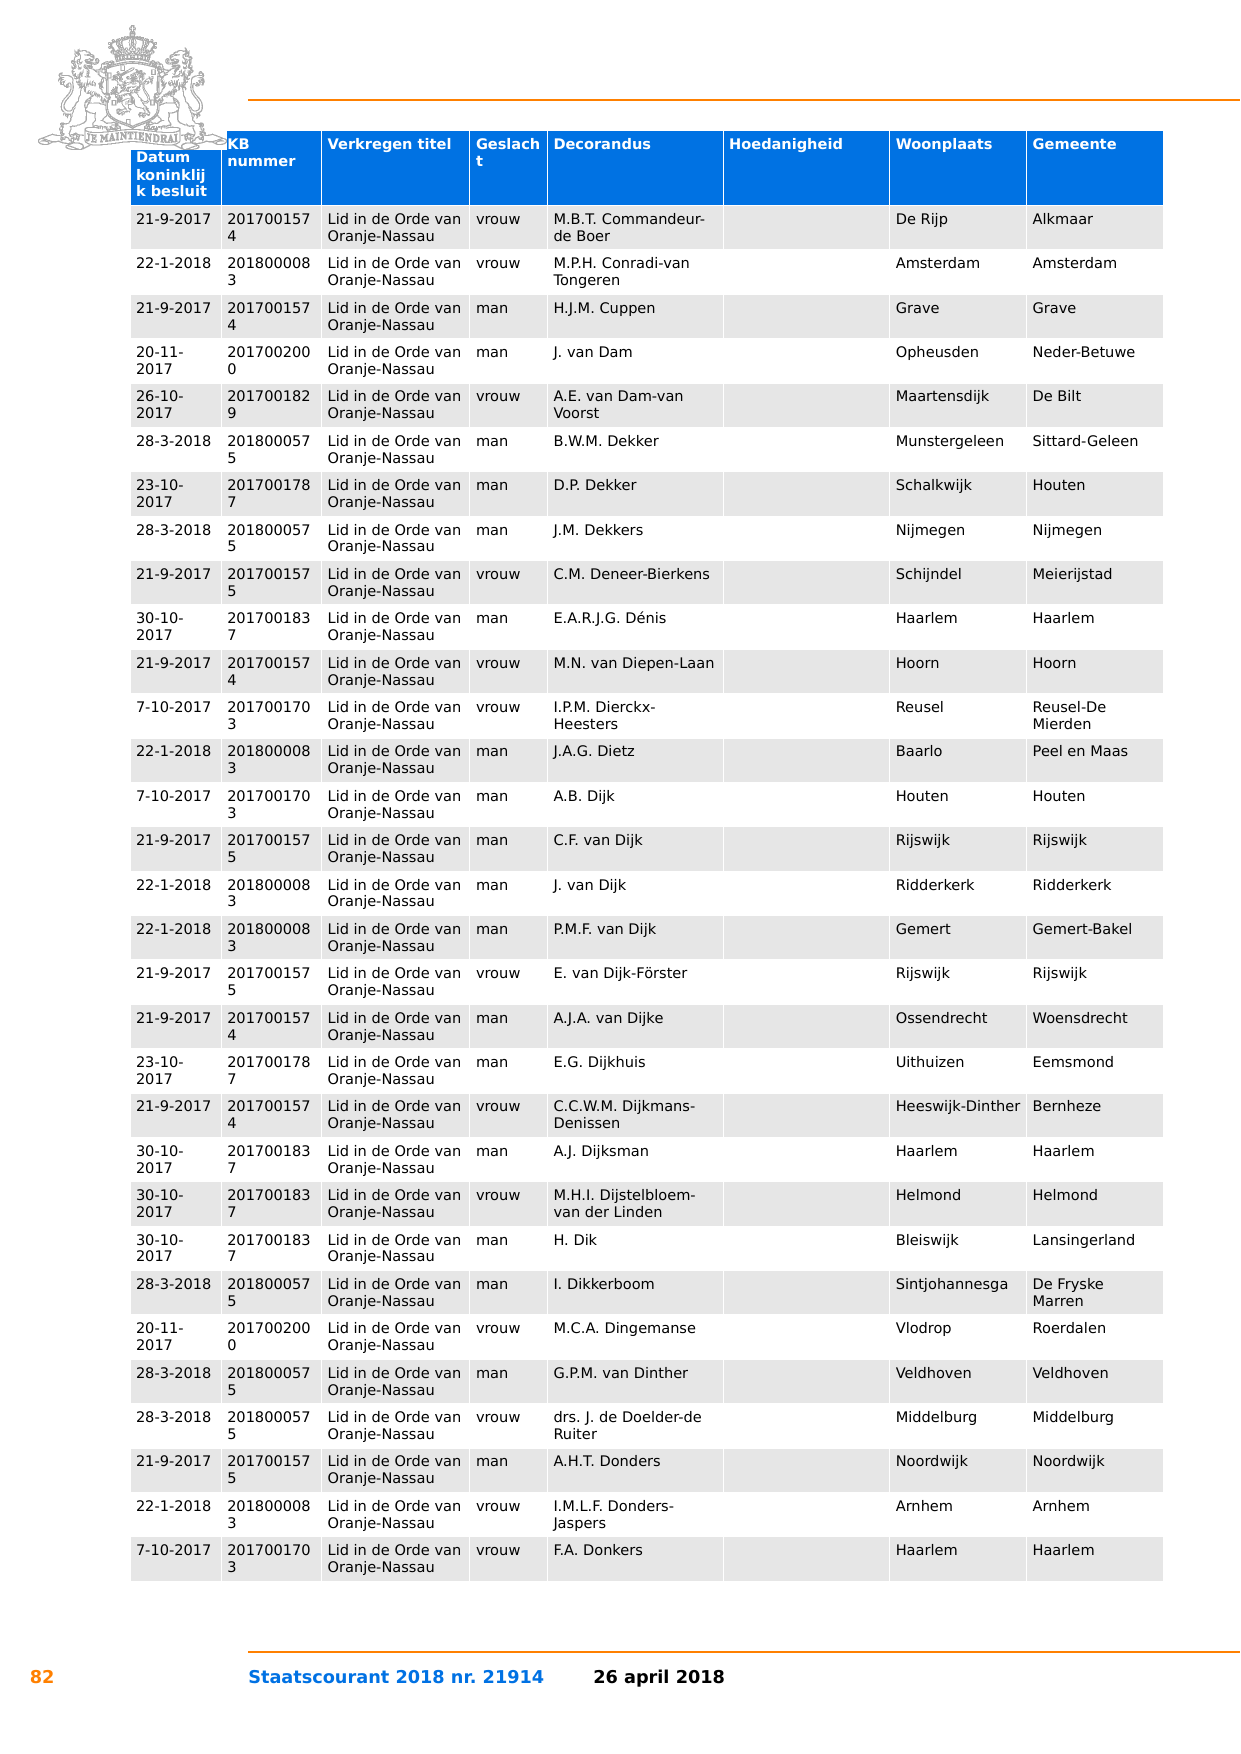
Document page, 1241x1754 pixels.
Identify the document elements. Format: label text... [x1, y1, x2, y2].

table_cell Baarlo [890, 739, 1026, 782]
table_cell 30-10-2017 [131, 605, 221, 649]
table_cell Lid in de Orde van Oranje-Nassau [322, 605, 469, 649]
table_cell Lid in de Orde van Oranje-Nassau [322, 1493, 469, 1536]
table_cell Lid in de Orde van Oranje-Nassau [322, 1271, 469, 1314]
table_cell 2017001575 [222, 561, 321, 604]
table_cell Rijswijk [890, 960, 1026, 1004]
table_cell Uithuizen [890, 1049, 1026, 1092]
table_cell man [470, 295, 547, 338]
table_cell [724, 783, 889, 826]
table_cell Lid in de Orde van Oranje-Nassau [322, 384, 469, 427]
table_cell [724, 1005, 889, 1048]
table_cell Lid in de Orde van Oranje-Nassau [322, 650, 469, 693]
table_cell [724, 339, 889, 382]
table_cell G.P.M. van Dinther [548, 1360, 723, 1403]
table_cell Lid in de Orde van Oranje-Nassau [322, 1005, 469, 1048]
table_cell Lid in de Orde van Oranje-Nassau [322, 472, 469, 516]
table_cell 2017001575 [222, 827, 321, 871]
table_cell Noordwijk [890, 1449, 1026, 1492]
table_cell 20-11-2017 [131, 1315, 221, 1359]
table_cell 2017001574 [222, 650, 321, 693]
table_cell Nijmegen [890, 517, 1026, 560]
table_cell Arnhem [1027, 1493, 1163, 1536]
table_cell 2017001703 [222, 783, 321, 826]
table_cell 28-3-2018 [131, 1360, 221, 1403]
table_cell D.P. Dekker [548, 472, 723, 516]
table_cell 2017001787 [222, 472, 321, 516]
table_cell Amsterdam [1027, 250, 1163, 294]
table_cell Houten [890, 783, 1026, 826]
table_cell 2018000083 [222, 250, 321, 294]
table_cell [724, 384, 889, 427]
table_cell vrouw [470, 650, 547, 693]
table_cell man [470, 1449, 547, 1492]
table_cell man [470, 739, 547, 782]
table_cell [724, 517, 889, 560]
table_cell A.E. van Dam-van Voorst [548, 384, 723, 427]
table_cell Woensdrecht [1027, 1005, 1163, 1048]
table_cell Schijndel [890, 561, 1026, 604]
table_cell vrouw [470, 206, 547, 249]
table_cell Lid in de Orde van Oranje-Nassau [322, 827, 469, 871]
table_cell vrouw [470, 250, 547, 294]
table_cell Lid in de Orde van Oranje-Nassau [322, 339, 469, 382]
table_cell Houten [1027, 472, 1163, 516]
table_cell vrouw [470, 384, 547, 427]
table_cell Helmond [890, 1182, 1026, 1226]
table_cell [724, 739, 889, 782]
table_cell 7-10-2017 [131, 783, 221, 826]
table_cell 22-1-2018 [131, 1493, 221, 1536]
table_cell [724, 206, 889, 249]
table_cell 22-1-2018 [131, 872, 221, 915]
table_cell Lid in de Orde van Oranje-Nassau [322, 1138, 469, 1181]
table_cell M.C.A. Dingemanse [548, 1315, 723, 1359]
table_cell J.A.G. Dietz [548, 739, 723, 782]
table_cell Lid in de Orde van Oranje-Nassau [322, 783, 469, 826]
table_cell [724, 916, 889, 959]
table_cell A.B. Dijk [548, 783, 723, 826]
table_cell 2017001703 [222, 694, 321, 737]
table_cell Lid in de Orde van Oranje-Nassau [322, 916, 469, 959]
table_cell drs. J. de Doelder-de Ruiter [548, 1404, 723, 1447]
table_cell Lid in de Orde van Oranje-Nassau [322, 561, 469, 604]
table_cell 21-9-2017 [131, 650, 221, 693]
table_cell vrouw [470, 960, 547, 1004]
table_header KB nummer [222, 131, 321, 205]
table_cell E. van Dijk-Förster [548, 960, 723, 1004]
table_cell Lid in de Orde van Oranje-Nassau [322, 960, 469, 1004]
table_cell Lid in de Orde van Oranje-Nassau [322, 206, 469, 249]
table_cell man [470, 1227, 547, 1270]
table_cell Lid in de Orde van Oranje-Nassau [322, 1360, 469, 1403]
table_cell 2017001574 [222, 1094, 321, 1137]
table_cell Reusel [890, 694, 1026, 737]
table_cell 2017001575 [222, 1449, 321, 1492]
table_cell M.N. van Diepen-Laan [548, 650, 723, 693]
table_header Verkregen titel [322, 131, 469, 205]
table_cell 20-11-2017 [131, 339, 221, 382]
table_cell Lid in de Orde van Oranje-Nassau [322, 428, 469, 471]
table_cell 2017001837 [222, 1138, 321, 1181]
table_cell J. van Dam [548, 339, 723, 382]
table_cell Lansingerland [1027, 1227, 1163, 1270]
table_cell Sittard-Geleen [1027, 428, 1163, 471]
table_cell Heeswijk-Dinther [890, 1094, 1026, 1137]
table_cell Lid in de Orde van Oranje-Nassau [322, 694, 469, 737]
table_cell 28-3-2018 [131, 1271, 221, 1314]
table_cell Eemsmond [1027, 1049, 1163, 1092]
table_cell Peel en Maas [1027, 739, 1163, 782]
table_cell Lid in de Orde van Oranje-Nassau [322, 1094, 469, 1137]
table_cell M.P.H. Conradi-van Tongeren [548, 250, 723, 294]
table_cell [724, 960, 889, 1004]
table_cell vrouw [470, 1094, 547, 1137]
table_cell [724, 650, 889, 693]
table_cell Rijswijk [890, 827, 1026, 871]
table_cell vrouw [470, 561, 547, 604]
table_cell 21-9-2017 [131, 1005, 221, 1048]
table_cell H. Dik [548, 1227, 723, 1270]
table_cell Lid in de Orde van Oranje-Nassau [322, 1227, 469, 1270]
table_cell Haarlem [890, 1537, 1026, 1581]
table_cell man [470, 605, 547, 649]
table_cell 2017001829 [222, 384, 321, 427]
table_header Hoedanigheid [724, 131, 889, 205]
table_header Decorandus [548, 131, 723, 205]
table_cell Houten [1027, 783, 1163, 826]
table_cell Lid in de Orde van Oranje-Nassau [322, 1537, 469, 1581]
table_cell man [470, 1005, 547, 1048]
table_cell 2018000083 [222, 872, 321, 915]
table_cell Munstergeleen [890, 428, 1026, 471]
table_cell Schalkwijk [890, 472, 1026, 516]
table_cell Lid in de Orde van Oranje-Nassau [322, 1182, 469, 1226]
table_cell 2018000575 [222, 1404, 321, 1447]
table_cell 30-10-2017 [131, 1138, 221, 1181]
table_cell [724, 1449, 889, 1492]
table_cell 22-1-2018 [131, 250, 221, 294]
table_cell 2017001787 [222, 1049, 321, 1092]
table_cell M.H.I. Dijstelbloem-van der Linden [548, 1182, 723, 1226]
table_cell 2017001837 [222, 1227, 321, 1270]
table_cell Lid in de Orde van Oranje-Nassau [322, 1404, 469, 1447]
table_cell Nijmegen [1027, 517, 1163, 560]
table_cell A.H.T. Donders [548, 1449, 723, 1492]
table_cell P.M.F. van Dijk [548, 916, 723, 959]
table_cell Lid in de Orde van Oranje-Nassau [322, 1049, 469, 1092]
table_cell 23-10-2017 [131, 472, 221, 516]
table_cell 2017001574 [222, 295, 321, 338]
table_cell 30-10-2017 [131, 1227, 221, 1270]
table_cell 21-9-2017 [131, 1094, 221, 1137]
table_cell 21-9-2017 [131, 206, 221, 249]
table_cell Grave [890, 295, 1026, 338]
table_cell [724, 827, 889, 871]
table_cell man [470, 428, 547, 471]
table_cell [724, 605, 889, 649]
table_cell man [470, 916, 547, 959]
table_cell Neder-Betuwe [1027, 339, 1163, 382]
table_cell Roerdalen [1027, 1315, 1163, 1359]
table_cell Veldhoven [1027, 1360, 1163, 1403]
table_cell Veldhoven [890, 1360, 1026, 1403]
table_cell man [470, 783, 547, 826]
table_cell C.M. Deneer-Bierkens [548, 561, 723, 604]
table_cell Helmond [1027, 1182, 1163, 1226]
table_cell 26-10-2017 [131, 384, 221, 427]
table_cell B.W.M. Dekker [548, 428, 723, 471]
table_cell Grave [1027, 295, 1163, 338]
table_cell [724, 872, 889, 915]
table_cell 2017001837 [222, 605, 321, 649]
table_cell [724, 1049, 889, 1092]
table_cell 28-3-2018 [131, 1404, 221, 1447]
table_cell 2018000575 [222, 428, 321, 471]
table_cell 21-9-2017 [131, 561, 221, 604]
table_cell Rijswijk [1027, 960, 1163, 1004]
table_cell vrouw [470, 1493, 547, 1536]
table_cell [724, 1138, 889, 1181]
table_cell 23-10-2017 [131, 1049, 221, 1092]
table_cell Sintjohannesga [890, 1271, 1026, 1314]
table_cell Haarlem [1027, 1138, 1163, 1181]
table_cell 7-10-2017 [131, 1537, 221, 1581]
table_cell 2017001575 [222, 960, 321, 1004]
table_cell [724, 1182, 889, 1226]
table_cell [724, 472, 889, 516]
table_cell 2018000575 [222, 1360, 321, 1403]
table_cell 2017001574 [222, 1005, 321, 1048]
table_cell Alkmaar [1027, 206, 1163, 249]
table_header Woonplaats [890, 131, 1026, 205]
table_cell Hoorn [1027, 650, 1163, 693]
table_cell J.M. Dekkers [548, 517, 723, 560]
table_cell 21-9-2017 [131, 827, 221, 871]
table_cell 21-9-2017 [131, 1449, 221, 1492]
table_cell 2018000575 [222, 1271, 321, 1314]
table_cell I.M.L.F. Donders-Jaspers [548, 1493, 723, 1536]
table_cell [724, 694, 889, 737]
table_cell [724, 1537, 889, 1581]
table_header Datum koninklijk besluit [131, 150, 221, 205]
table_cell [724, 1360, 889, 1403]
table_cell 21-9-2017 [131, 960, 221, 1004]
table_cell J. van Dijk [548, 872, 723, 915]
table_cell Lid in de Orde van Oranje-Nassau [322, 517, 469, 560]
table_cell Opheusden [890, 339, 1026, 382]
table_cell Haarlem [890, 1138, 1026, 1181]
table_cell [724, 250, 889, 294]
table_cell Vlodrop [890, 1315, 1026, 1359]
table_cell man [470, 1360, 547, 1403]
table_header Gemeente [1027, 131, 1163, 205]
table_cell Haarlem [1027, 605, 1163, 649]
table_cell man [470, 517, 547, 560]
table_cell [724, 295, 889, 338]
table_cell De Bilt [1027, 384, 1163, 427]
table_cell A.J. Dijksman [548, 1138, 723, 1181]
table_cell 28-3-2018 [131, 428, 221, 471]
table_cell E.A.R.J.G. Dénis [548, 605, 723, 649]
table_cell [724, 1227, 889, 1270]
table_cell man [470, 1271, 547, 1314]
table_cell A.J.A. van Dijke [548, 1005, 723, 1048]
table_cell Bleiswijk [890, 1227, 1026, 1270]
table_cell man [470, 1138, 547, 1181]
table_cell 2017001703 [222, 1537, 321, 1581]
table_cell [724, 1271, 889, 1314]
table_cell Lid in de Orde van Oranje-Nassau [322, 1315, 469, 1359]
table_cell Ridderkerk [1027, 872, 1163, 915]
table_cell I.P.M. Dierckx-Heesters [548, 694, 723, 737]
table_cell man [470, 872, 547, 915]
table_cell Gemert-Bakel [1027, 916, 1163, 959]
table_cell Ossendrecht [890, 1005, 1026, 1048]
table_cell Haarlem [1027, 1537, 1163, 1581]
table_cell vrouw [470, 1315, 547, 1359]
table_cell M.B.T. Commandeur-de Boer [548, 206, 723, 249]
table_cell vrouw [470, 1182, 547, 1226]
table_cell [724, 561, 889, 604]
table_cell 28-3-2018 [131, 517, 221, 560]
table_cell Lid in de Orde van Oranje-Nassau [322, 295, 469, 338]
table_cell vrouw [470, 1404, 547, 1447]
table_cell Lid in de Orde van Oranje-Nassau [322, 250, 469, 294]
table_cell 2018000575 [222, 517, 321, 560]
table_cell Amsterdam [890, 250, 1026, 294]
table_cell E.G. Dijkhuis [548, 1049, 723, 1092]
table_cell 2018000083 [222, 1493, 321, 1536]
picture [38, 25, 227, 150]
table_cell De Rijp [890, 206, 1026, 249]
table_cell [724, 1315, 889, 1359]
table_cell Ridderkerk [890, 872, 1026, 915]
table_cell C.C.W.M. Dijkmans-Denissen [548, 1094, 723, 1137]
table_cell Lid in de Orde van Oranje-Nassau [322, 872, 469, 915]
table_cell 2018000083 [222, 739, 321, 782]
table_cell 22-1-2018 [131, 739, 221, 782]
table_cell man [470, 827, 547, 871]
table_cell 2017001574 [222, 206, 321, 249]
table_cell [724, 1404, 889, 1447]
table_cell Noordwijk [1027, 1449, 1163, 1492]
table_cell 22-1-2018 [131, 916, 221, 959]
table_cell Bernheze [1027, 1094, 1163, 1137]
table_cell Middelburg [890, 1404, 1026, 1447]
table_cell 2017001837 [222, 1182, 321, 1226]
table_cell [724, 428, 889, 471]
table_cell 7-10-2017 [131, 694, 221, 737]
table_cell man [470, 1049, 547, 1092]
table_cell vrouw [470, 1537, 547, 1581]
table_cell Hoorn [890, 650, 1026, 693]
table_cell 2017002000 [222, 1315, 321, 1359]
table_cell Rijswijk [1027, 827, 1163, 871]
table_cell F.A. Donkers [548, 1537, 723, 1581]
table_cell Haarlem [890, 605, 1026, 649]
table_cell Maartensdijk [890, 384, 1026, 427]
table_header Geslacht [470, 131, 547, 205]
table_cell Middelburg [1027, 1404, 1163, 1447]
table_cell [724, 1094, 889, 1137]
table_cell 2017002000 [222, 339, 321, 382]
table_cell I. Dikkerboom [548, 1271, 723, 1314]
table_cell Meierijstad [1027, 561, 1163, 604]
table_cell 2018000083 [222, 916, 321, 959]
table_cell Lid in de Orde van Oranje-Nassau [322, 739, 469, 782]
table_cell [724, 1493, 889, 1536]
table_cell H.J.M. Cuppen [548, 295, 723, 338]
table_cell Lid in de Orde van Oranje-Nassau [322, 1449, 469, 1492]
table_cell 30-10-2017 [131, 1182, 221, 1226]
table_cell 21-9-2017 [131, 295, 221, 338]
table_cell De Fryske Marren [1027, 1271, 1163, 1314]
table_cell man [470, 339, 547, 382]
table_cell man [470, 472, 547, 516]
table_cell C.F. van Dijk [548, 827, 723, 871]
table_cell Arnhem [890, 1493, 1026, 1536]
table_cell Reusel-De Mierden [1027, 694, 1163, 737]
table_cell Gemert [890, 916, 1026, 959]
table_cell vrouw [470, 694, 547, 737]
